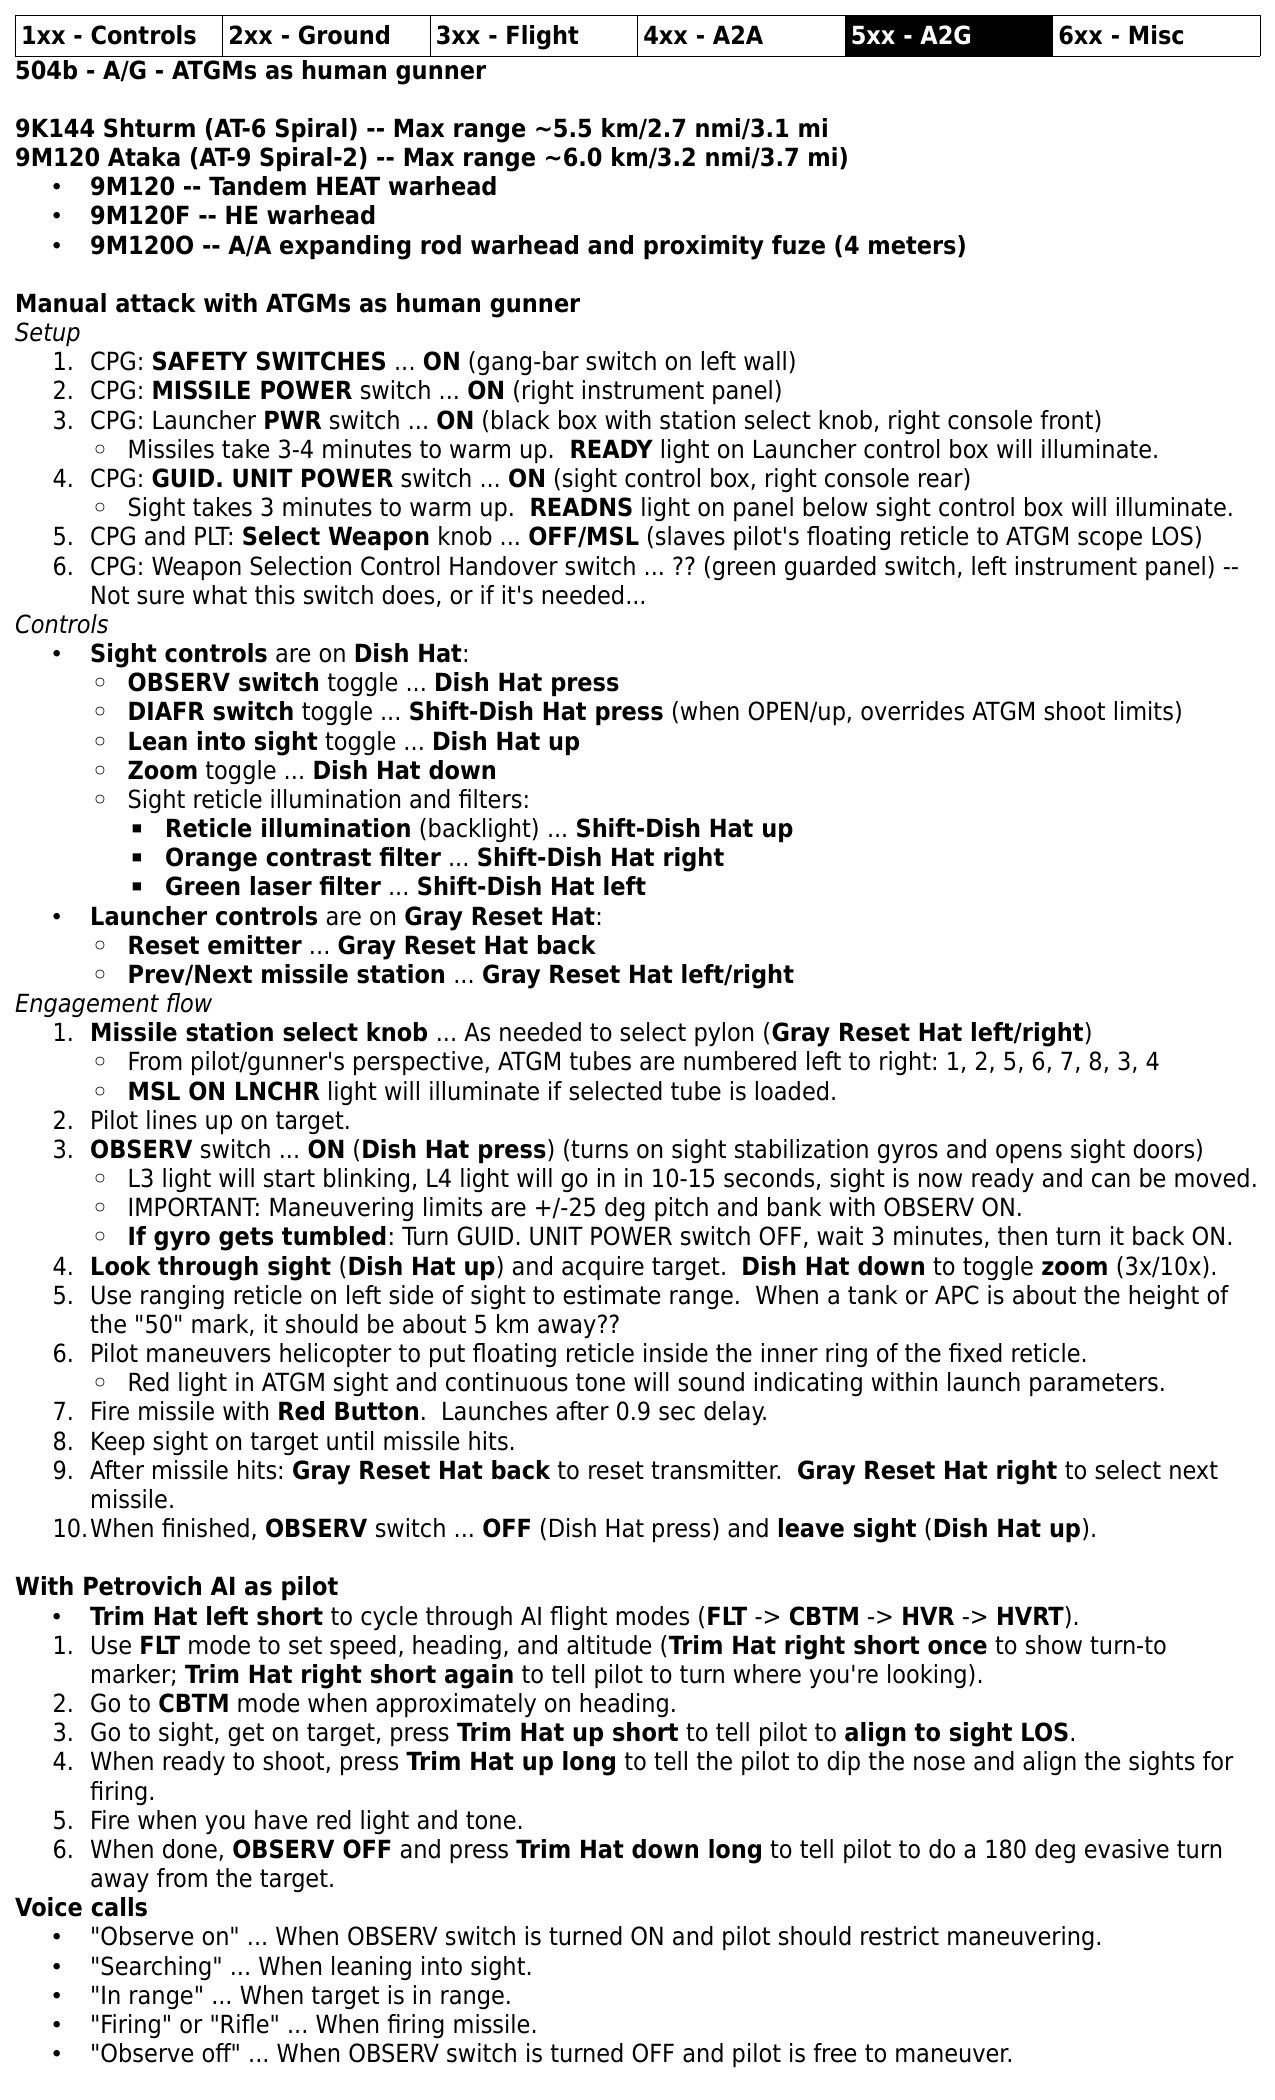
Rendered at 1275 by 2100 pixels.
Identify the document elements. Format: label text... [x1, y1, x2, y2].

list CPG: GUID. UNIT POWER switch ... ON (sight control box, right console rear) [52, 464, 1260, 493]
text Voice calls [15, 1893, 1260, 1922]
list CPG: SAFETY SWITCHES ... ON (gang-bar switch on left wall) [52, 347, 1260, 377]
list Red light in ATGM sight and continuous tone will sound indicating within launch parameters. [90, 1368, 1260, 1397]
list Go to sight, get on target, press Trim Hat up short to tell pilot to align to sight LOS. [52, 1718, 1260, 1747]
list Orange contrast filter ... Shift-Dish Hat right [127, 843, 1260, 872]
list If gyro gets tumbled: Turn GUID. UNIT POWER switch OFF, wait 3 minutes, then turn it back ON. [90, 1222, 1260, 1252]
list OBSERV switch toggle ... Dish Hat press [90, 668, 1260, 697]
table_header 4xx - A2A [638, 16, 845, 56]
list Fire when you have red light and tone. [52, 1806, 1260, 1835]
list Sight controls are on Dish Hat: [52, 639, 1260, 668]
text 9K144 Shturm (AT-6 Spiral) -- Max range ~5.5 km/2.7 nmi/3.1 mi [15, 114, 1260, 143]
list Use ranging reticle on left side of sight to estimate range. When a tank or APC is about the height of the "50" mark, it should be about 5 km away?? [52, 1281, 1260, 1339]
list Reticle illumination (backlight) ... Shift-Dish Hat up [127, 814, 1260, 843]
list After missile hits: Gray Reset Hat back to reset transmitter. Gray Reset Hat right to select next missile. [52, 1456, 1260, 1514]
list CPG and PLT: Select Weapon knob ... OFF/MSL (slaves pilot's floating reticle to ATGM scope LOS) [52, 522, 1260, 552]
text With Petrovich AI as pilot [15, 1572, 1260, 1602]
list DIAFR switch toggle ... Shift-Dish Hat press (when OPEN/up, overrides ATGM shoot limits) [90, 697, 1260, 727]
table_header 3xx - Flight [431, 16, 637, 56]
list Fire missile with Red Button. Launches after 0.9 sec delay. [52, 1397, 1260, 1427]
text Controls [15, 610, 1260, 639]
list 9M120F -- HE warhead [52, 202, 1260, 231]
list Trim Hat left short to cycle through AI flight modes (FLT -> CBTM -> HVR -> HVRT). [52, 1602, 1260, 1631]
list "Observe on" ... When OBSERV switch is turned ON and pilot should restrict maneuvering. [52, 1922, 1260, 1952]
list L3 light will start blinking, L4 light will go in in 10-15 seconds, sight is now ready and can be moved. [90, 1164, 1260, 1193]
text 504b - A/G - ATGMs as human gunner [15, 57, 1260, 85]
list IMPORTANT: Maneuvering limits are +/-25 deg pitch and bank with OBSERV ON. [90, 1193, 1260, 1222]
table_header 5xx - A2G [846, 16, 1052, 56]
list Missiles take 3-4 minutes to warm up. READY light on Launcher control box will illuminate. [90, 435, 1260, 464]
table_header 2xx - Ground [223, 16, 430, 56]
list 9M120O -- A/A expanding rod warhead and proximity fuze (4 meters) [52, 231, 1260, 260]
list Pilot maneuvers helicopter to put floating reticle inside the inner ring of the fixed reticle. [52, 1339, 1260, 1368]
list Reset emitter ... Gray Reset Hat back [90, 931, 1260, 960]
list Keep sight on target until missile hits. [52, 1427, 1260, 1456]
text Setup [15, 318, 1260, 347]
table_header 1xx - Controls [16, 16, 222, 56]
list "Searching" ... When leaning into sight. [52, 1952, 1260, 1981]
list OBSERV switch ... ON (Dish Hat press) (turns on sight stabilization gyros and opens sight doors) [52, 1135, 1260, 1164]
list Lean into sight toggle ... Dish Hat up [90, 727, 1260, 756]
list Green laser filter ... Shift-Dish Hat left [127, 872, 1260, 902]
list Prev/Next missile station ... Gray Reset Hat left/right [90, 960, 1260, 989]
list When done, OBSERV OFF and press Trim Hat down long to tell pilot to do a 180 deg evasive turn away from the target. [52, 1835, 1260, 1893]
text 9M120 Ataka (AT-9 Spiral-2) -- Max range ~6.0 km/3.2 nmi/3.7 mi) [15, 143, 1260, 172]
list Look through sight (Dish Hat up) and acquire target. Dish Hat down to toggle zoom (3x/10x). [52, 1252, 1260, 1281]
list Zoom toggle ... Dish Hat down [90, 756, 1260, 785]
list From pilot/gunner's perspective, ATGM tubes are numbered left to right: 1, 2, 5, 6, 7, 8, 3, 4 [90, 1047, 1260, 1077]
list "In range" ... When target is in range. [52, 1981, 1260, 2010]
list "Firing" or "Rifle" ... When firing missile. [52, 2010, 1260, 2039]
list Sight takes 3 minutes to warm up. READNS light on panel below sight control box will illuminate. [90, 493, 1260, 522]
text Engagement flow [15, 989, 1260, 1018]
table_header 6xx - Misc [1053, 16, 1260, 56]
list "Observe off" ... When OBSERV switch is turned OFF and pilot is free to maneuver. [52, 2039, 1260, 2068]
list When finished, OBSERV switch ... OFF (Dish Hat press) and leave sight (Dish Hat up). [52, 1514, 1260, 1543]
list CPG: MISSILE POWER switch ... ON (right instrument panel) [52, 377, 1260, 406]
list CPG: Launcher PWR switch ... ON (black box with station select knob, right console front) [52, 406, 1260, 435]
list Go to CBTM mode when approximately on heading. [52, 1689, 1260, 1718]
list Pilot lines up on target. [52, 1106, 1260, 1135]
list Launcher controls are on Gray Reset Hat: [52, 902, 1260, 931]
list CPG: Weapon Selection Control Handover switch ... ?? (green guarded switch, left instrument panel) -- Not sure what this switch does, or if it's needed... [52, 552, 1260, 610]
list Use FLT mode to set speed, heading, and altitude (Trim Hat right short once to show turn-to marker; Trim Hat right short again to tell pilot to turn where you're looking). [52, 1631, 1260, 1689]
list When ready to shoot, press Trim Hat up long to tell the pilot to dip the nose and align the sights for firing. [52, 1747, 1260, 1806]
list 9M120 -- Tandem HEAT warhead [52, 172, 1260, 202]
text Manual attack with ATGMs as human gunner [15, 289, 1260, 318]
list Sight reticle illumination and filters: [90, 785, 1260, 814]
list MSL ON LNCHR light will illuminate if selected tube is loaded. [90, 1077, 1260, 1106]
list Missile station select knob ... As needed to select pylon (Gray Reset Hat left/right) [52, 1018, 1260, 1047]
